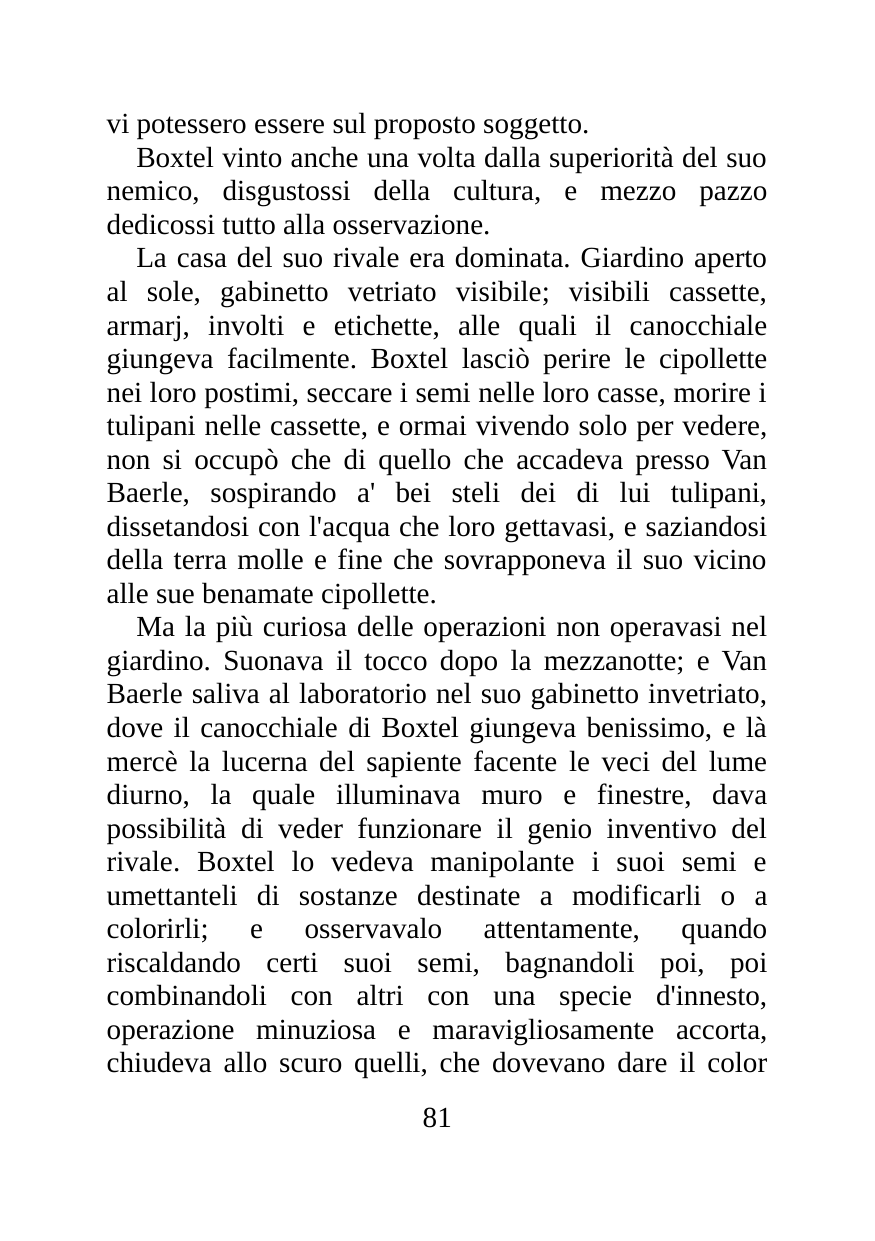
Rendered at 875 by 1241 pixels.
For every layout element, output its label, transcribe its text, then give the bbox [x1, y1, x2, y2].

text La casa del suo rivale era dominata. Giardino aperto al sole, gabinetto vetriato visibile; visibili cassette, armarj, involti e etichette, alle quali il canocchiale giungeva facilmente. Boxtel lasciò perire le cipollette nei loro postimi, seccare i semi nelle loro casse, morire i tulipani nelle cassette, e ormai vivendo solo per vedere, non si occupò che di quello che accadeva presso Van Baerle, sospirando a' bei steli dei di lui tulipani, dissetandosi con l'acqua che loro gettavasi, e saziandosi della terra molle e fine che sovrapponeva il suo vicino alle sue benamate cipollette. [106, 241, 768, 609]
text vi potessero essere sul proposto soggetto. [106, 106, 768, 140]
text Ma la più curiosa delle operazioni non operavasi nel giardino. Suonava il tocco dopo la mezzanotte; e Van Baerle saliva al laboratorio nel suo gabinetto invetriato, dove il canocchiale di Boxtel giungeva benissimo, e là mercè la lucerna del sapiente facente le veci del lume diurno, la quale illuminava muro e finestre, dava possibilità di veder funzionare il genio inventivo del rivale. Boxtel lo vedeva manipolante i suoi semi e umettanteli di sostanze destinate a modificarli o a colorirli; e osservavalo attentamente, quando riscaldando certi suoi semi, bagnandoli poi, poi combinandoli con altri con una specie d'innesto, operazione minuziosa e maravigliosamente accorta, chiudeva allo scuro quelli, che dovevano dare il color [106, 609, 768, 1079]
text Boxtel vinto anche una volta dalla superiorità del suo nemico, disgustossi della cultura, e mezzo pazzo dedicossi tutto alla osservazione. [106, 140, 768, 241]
